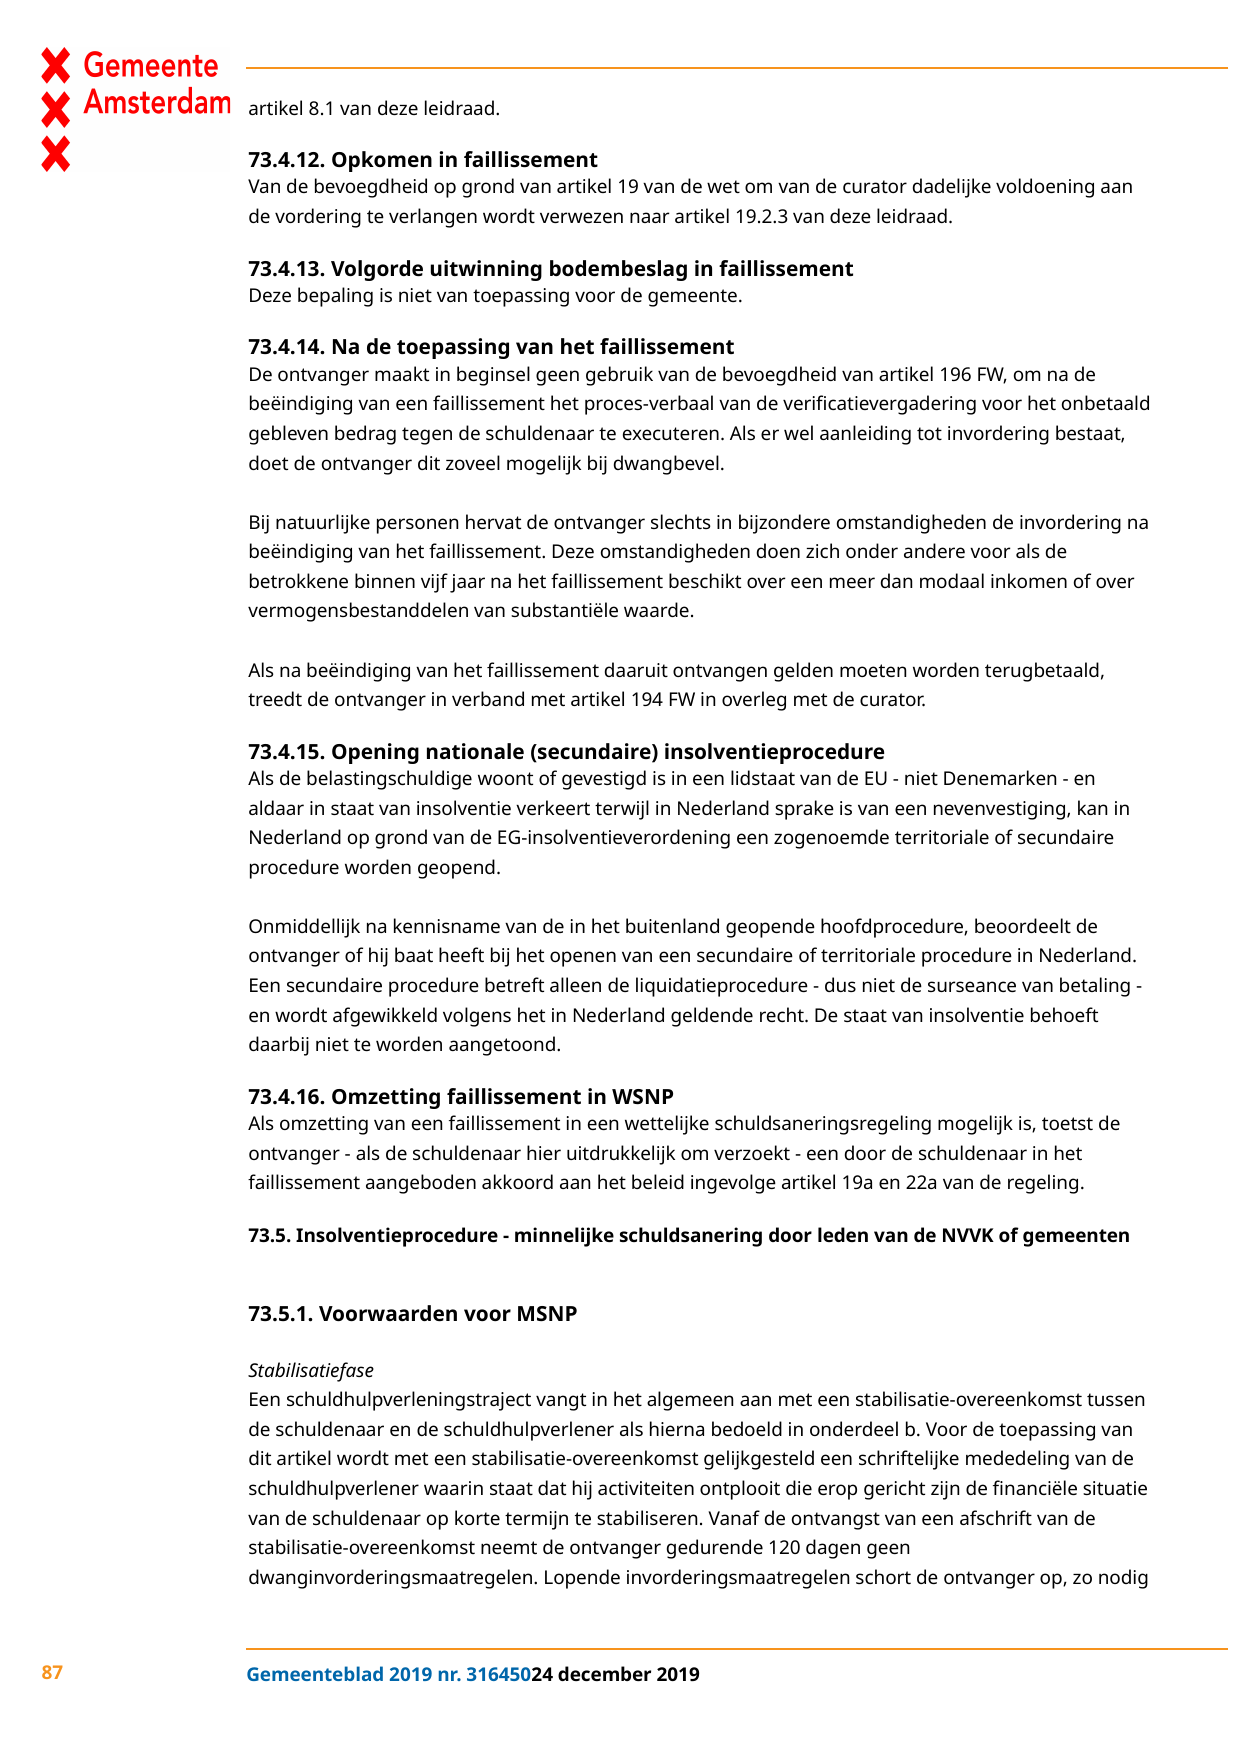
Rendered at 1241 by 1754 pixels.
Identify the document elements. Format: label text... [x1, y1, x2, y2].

text Bij natuurlijke personen hervat de ontvanger slechts in bijzondere omstandigheden de invordering na beëindiging van het faillissement. Deze omstandigheden doen zich onder andere voor als de betrokkene binnen vijf jaar na het faillissement beschikt over een meer dan modaal inkomen of over vermogensbestanddelen van substantiële waarde. [248, 509, 1152, 623]
text 73.4.13. Volgorde uitwinning bodembeslag in faillissement [248, 254, 1152, 282]
text 73.4.15. Opening nationale (secundaire) insolventieprocedure [248, 737, 1152, 765]
text Als na beëindiging van het faillissement daaruit ontvangen gelden moeten worden terugbetaald, treedt de ontvanger in verband met artikel 194 FW in overleg met de curator. [248, 657, 1152, 712]
text 73.4.14. Na de toepassing van het faillissement [248, 332, 1152, 361]
text 73.4.16. Omzetting faillissement in WSNP [248, 1082, 1152, 1110]
text Deze bepaling is niet van toepassing voor de gemeente. [248, 282, 1152, 308]
text Onmiddellijk na kennisname van de in het buitenland geopende hoofdprocedure, beoordeelt de ontvanger of hij baat heeft bij het openen van een secundaire of territoriale procedure in Nederland. Een secundaire procedure betreft alleen de liquidatieprocedure - dus niet de surseance van betaling - en wordt afgewikkeld volgens het in Nederland geldende recht. De staat van insolventie behoeft daarbij niet te worden aangetoond. [248, 913, 1152, 1057]
text artikel 8.1 van deze leidraad. [248, 95, 1152, 121]
text 73.5.1. Voorwaarden voor MSNP [248, 1299, 1152, 1327]
text Als de belastingschuldige woont of gevestigd is in een lidstaat van de EU - niet Denemarken - en aldaar in staat van insolventie verkeert terwijl in Nederland sprake is van een nevenvestiging, kan in Nederland op grond van de EG-insolventieverordening een zogenoemde territoriale of secundaire procedure worden geopend. [248, 765, 1152, 880]
text Van de bevoegdheid op grond van artikel 19 van de wet om van de curator dadelijke voldoening aan de vordering te verlangen wordt verwezen naar artikel 19.2.3 van deze leidraad. [248, 174, 1152, 229]
picture [41, 47, 231, 172]
text Als omzetting van een faillissement in een wettelijke schuldsaneringsregeling mogelijk is, toetst de ontvanger - als de schuldenaar hier uitdrukkelijk om verzoekt - een door de schuldenaar in het faillissement aangeboden akkoord aan het beleid ingevolge artikel 19a en 22a van de regeling. [248, 1110, 1152, 1195]
text De ontvanger maakt in beginsel geen gebruik van de bevoegdheid van artikel 196 FW, om na de beëindiging van een faillissement het proces-verbaal van de verificatievergadering voor het onbetaald gebleven bedrag tegen de schuldenaar te executeren. Als er wel aanleiding tot invordering bestaat, doet de ontvanger dit zoveel mogelijk bij dwangbevel. [248, 361, 1152, 475]
text Stabilisatiefase [248, 1357, 1152, 1382]
text Een schuldhulpverleningstraject vangt in het algemeen aan met een stabilisatie-overeenkomst tussen de schuldenaar en de schuldhulpverlener als hierna bedoeld in onderdeel b. Voor de toepassing van dit artikel wordt met een stabilisatie-overeenkomst gelijkgesteld een schriftelijke mededeling van de schuldhulpverlener waarin staat dat hij activiteiten ontplooit die erop gericht zijn de financiële situatie van de schuldenaar op korte termijn te stabiliseren. Vanaf de ontvangst van een afschrift van de stabilisatie-overeenkomst neemt de ontvanger gedurende 120 dagen geen dwanginvorderingsmaatregelen. Lopende invorderingsmaatregelen schort de ontvanger op, zo nodig [248, 1386, 1152, 1589]
text 73.5. Insolventieprocedure - minnelijke schuldsanering door leden van de NVVK of gemeenten [248, 1220, 1152, 1248]
text 73.4.12. Opkomen in faillissement [248, 145, 1152, 174]
